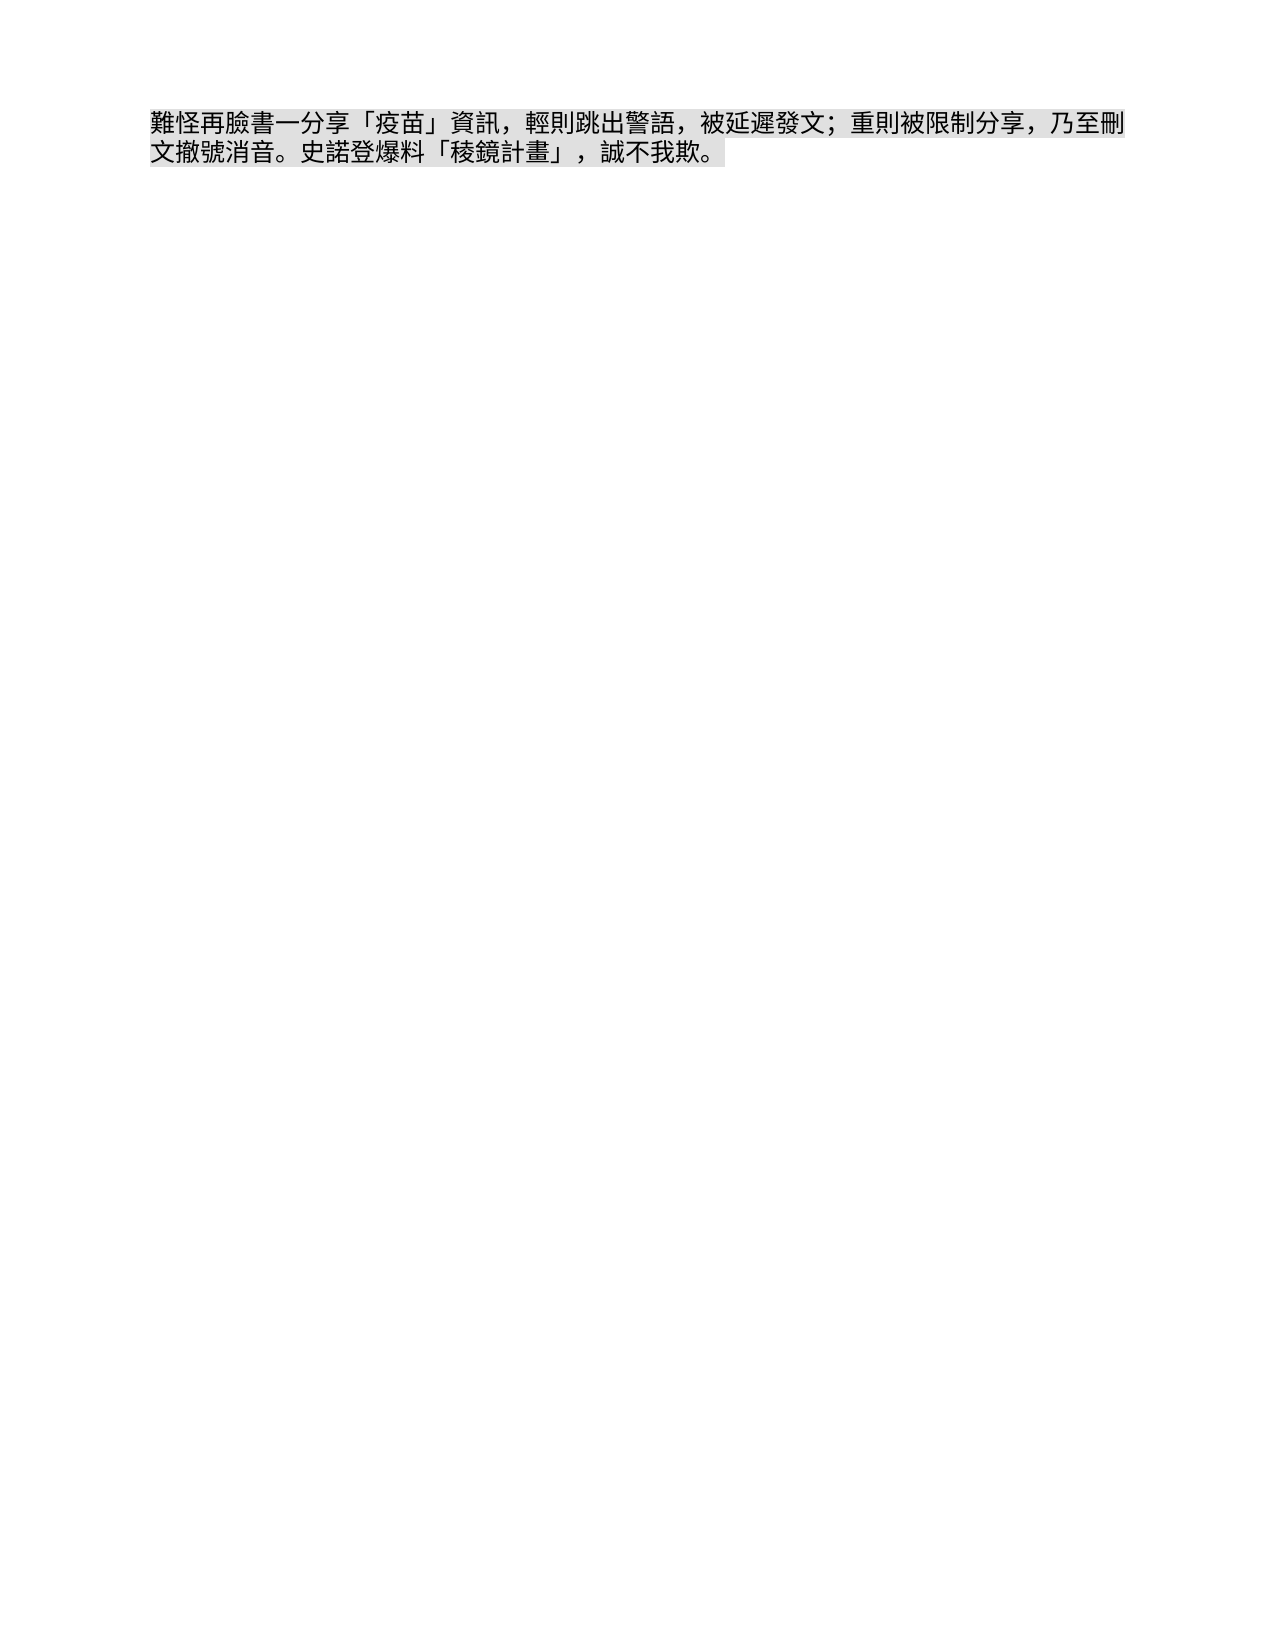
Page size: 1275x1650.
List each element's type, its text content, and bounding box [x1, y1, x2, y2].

text 難怪再臉書一分享「疫苗」資訊，輕則跳出警語，被延遲發文；重則被限制分享，乃至刪文撤號消音。史諾登爆料「稜鏡計畫」，誠不我欺。 [150, 75, 1125, 167]
